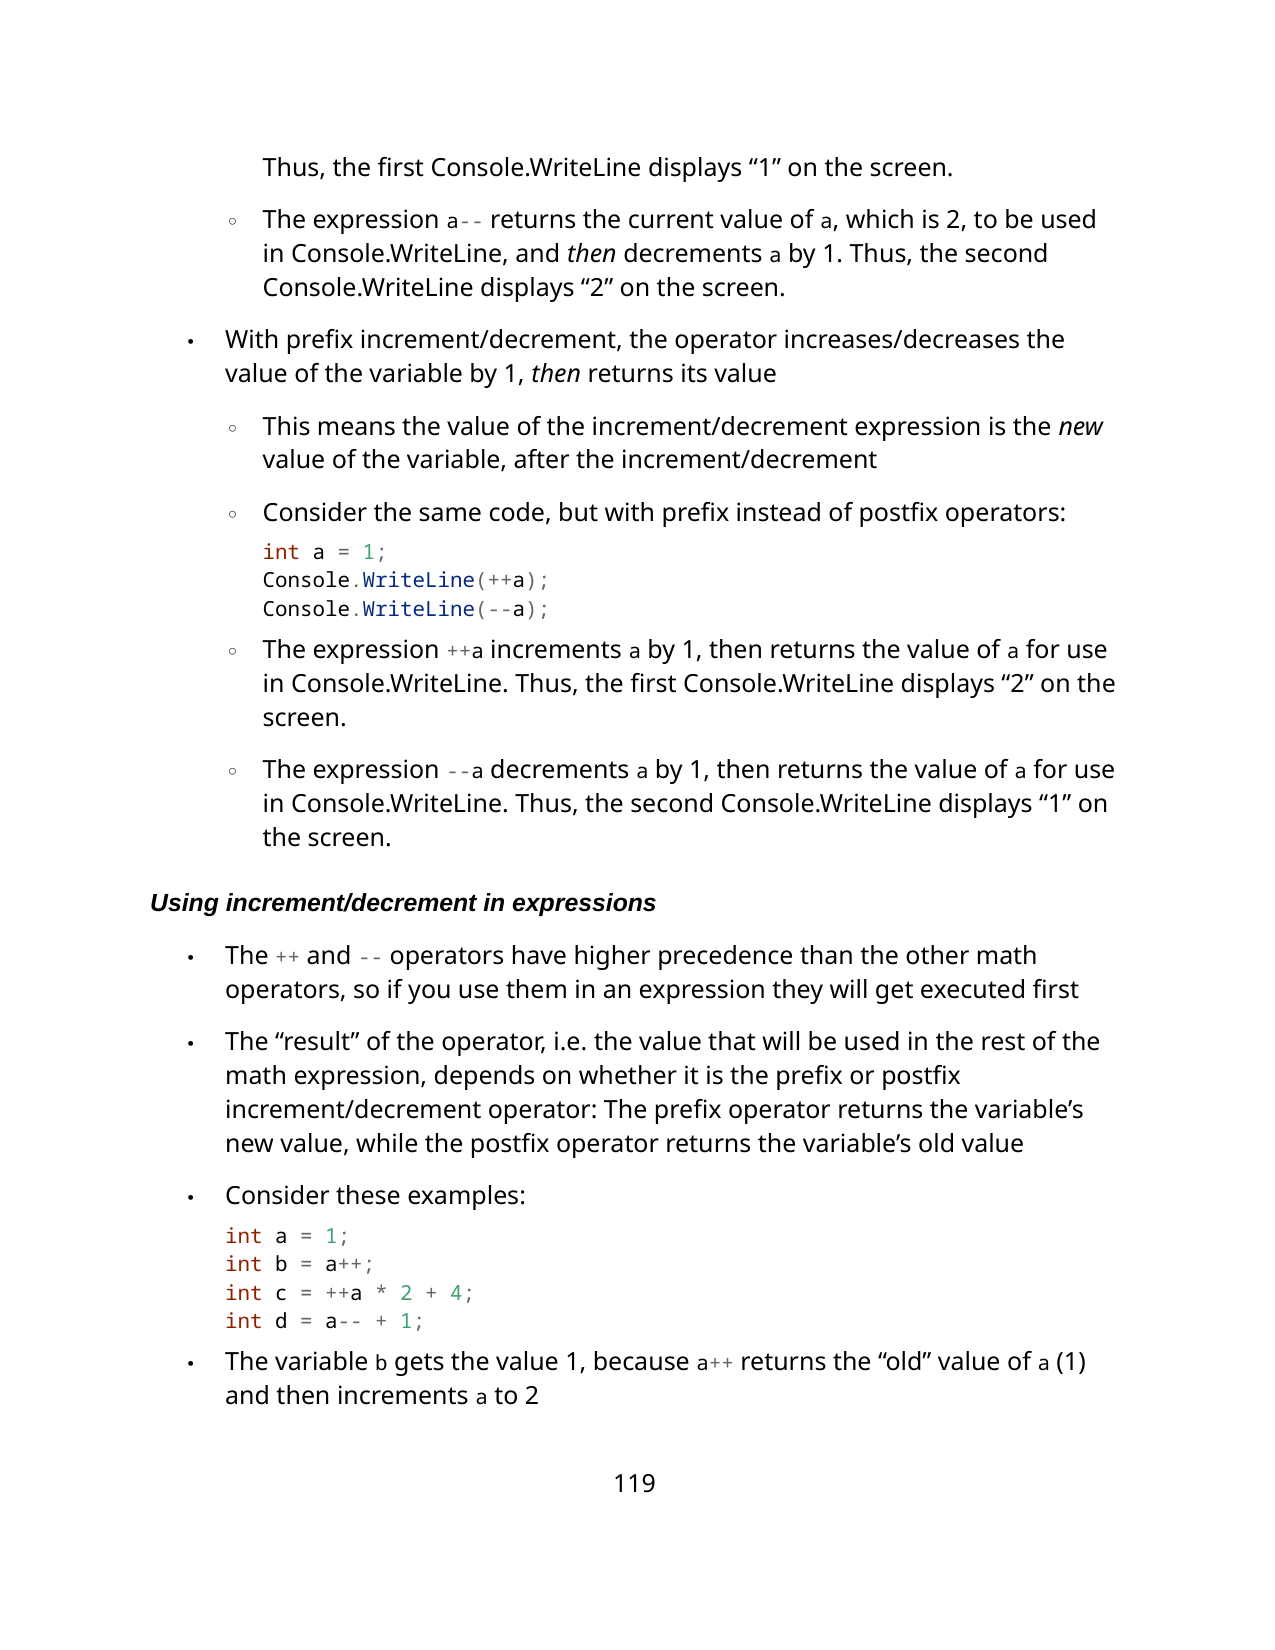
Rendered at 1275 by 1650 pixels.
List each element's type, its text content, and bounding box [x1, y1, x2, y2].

list This means the value of the increment/decrement expression is the new value of the variable, after the increment/decrement [225, 408, 1125, 476]
list int d = a-- + 1; [187, 1306, 1125, 1335]
list Thus, the first Console.WriteLine displays “1” on the screen. [225, 150, 1125, 184]
list Console.WriteLine(--a); [225, 594, 1125, 622]
list Console.WriteLine(++a); [225, 566, 1125, 594]
list int a = 1; [187, 1221, 1125, 1249]
list The expression ++a increments a by 1, then returns the value of a for use in Console.WriteLine. Thus, the first Console.WriteLine displays “2” on the screen. [225, 631, 1125, 734]
list The ++ and -- operators have higher precedence than the other math operators, so if you use them in an expression they will get executed first [187, 938, 1125, 1006]
list The “result” of the operator, i.e. the value that will be used in the rest of the math expression, depends on whether it is the prefix or postfix increment/decrement operator: The prefix operator returns the variable’s new value, while the postfix operator returns the variable’s old value [187, 1024, 1125, 1160]
list int b = a++; [187, 1249, 1125, 1278]
list The variable b gets the value 1, because a++ returns the “old” value of a (1) and then increments a to 2 [187, 1344, 1125, 1412]
list Consider these examples: [187, 1178, 1125, 1212]
list With prefix increment/decrement, the operator increases/decreases the value of the variable by 1, then returns its value [187, 322, 1125, 390]
list Consider the same code, but with prefix instead of postfix operators: [225, 494, 1125, 528]
list The expression a-- returns the current value of a, which is 2, to be used in Console.WriteLine, and then decrements a by 1. Thus, the second Console.WriteLine displays “2” on the screen. [225, 202, 1125, 304]
list int c = ++a * 2 + 4; [187, 1278, 1125, 1306]
subtitle Using increment/decrement in expressions [150, 888, 1125, 916]
list int a = 1; [225, 537, 1125, 566]
list The expression --a decrements a by 1, then returns the value of a for use in Console.WriteLine. Thus, the second Console.WriteLine displays “1” on the screen. [225, 752, 1125, 854]
